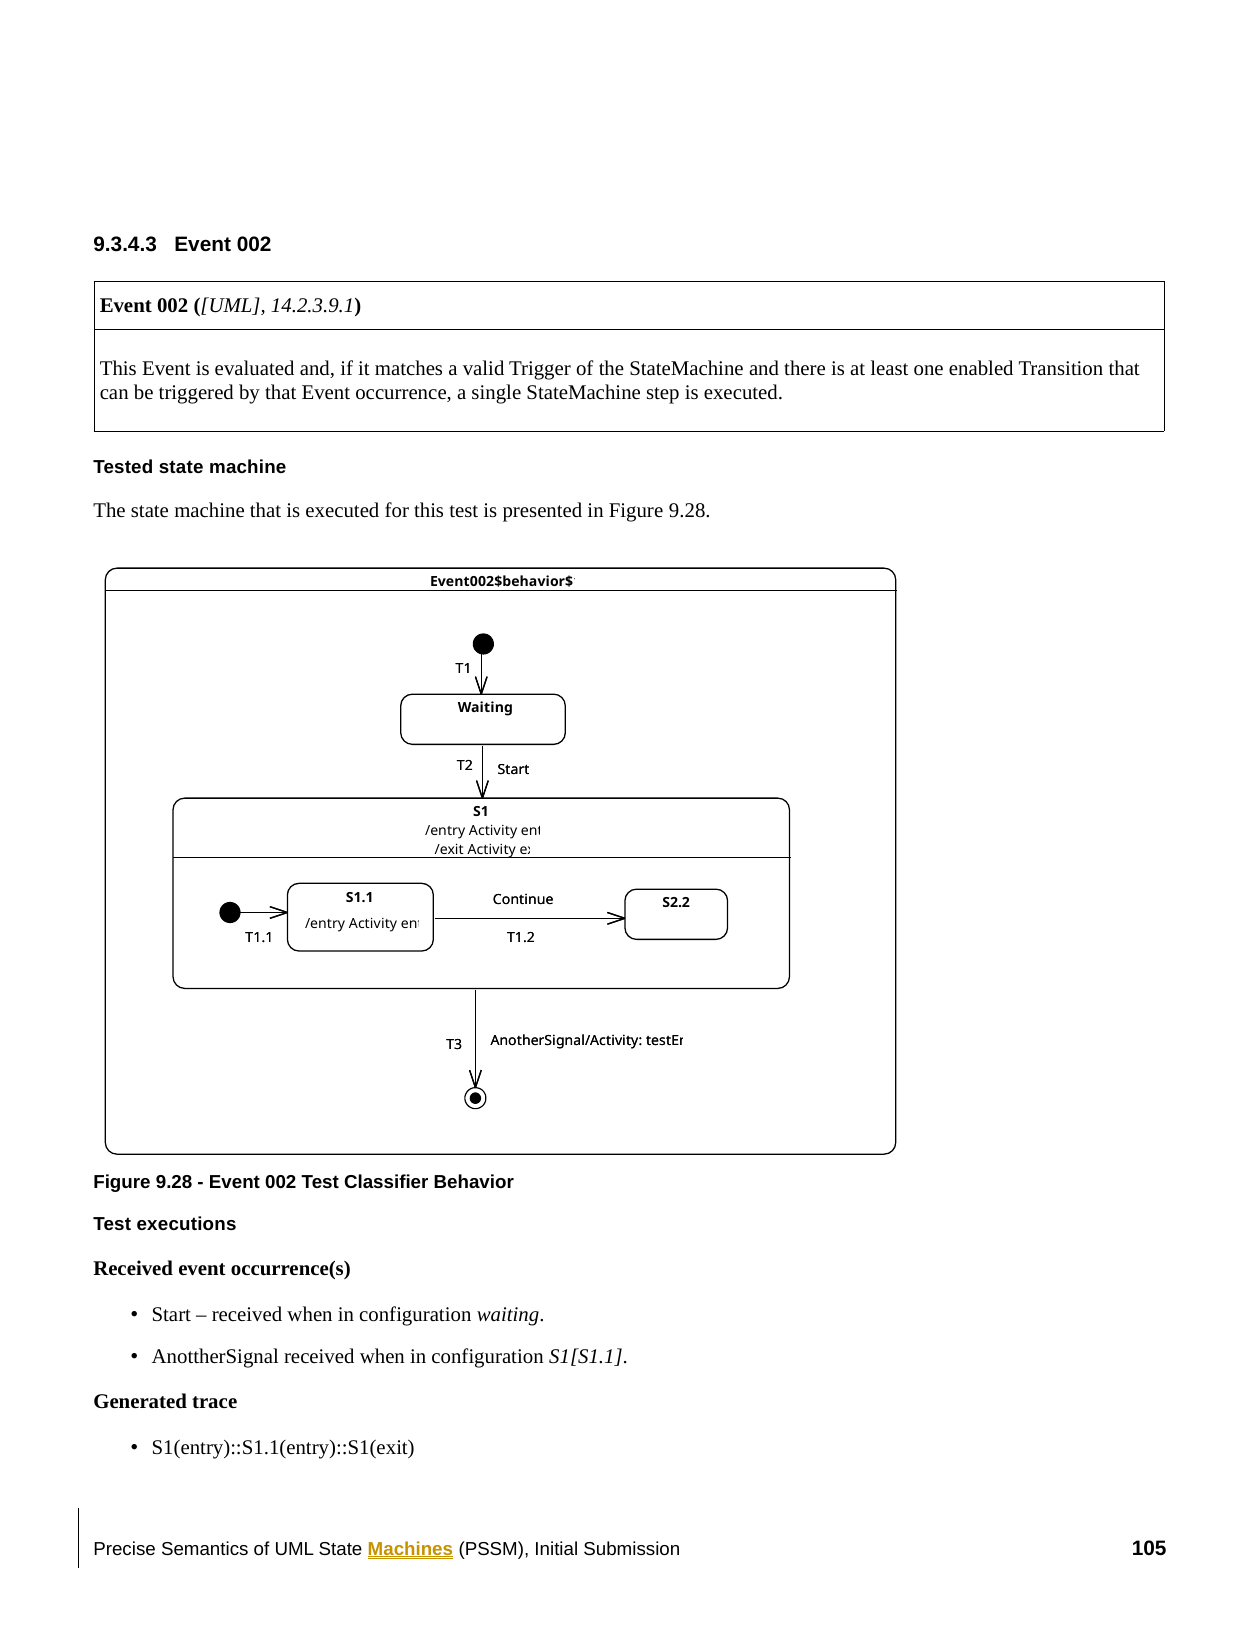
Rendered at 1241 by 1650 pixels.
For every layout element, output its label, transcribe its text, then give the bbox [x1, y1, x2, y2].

list Start – received when in configuration waiting. [131, 1301, 1164, 1326]
text Received event occurrence(s) [93, 1256, 1164, 1280]
list AnottherSignal received when in configuration S1[S1.1]. [131, 1343, 1164, 1368]
text Generated trace [93, 1389, 1164, 1413]
table_cell This Event is evaluated and, if it matches a valid Trigger of the StateMachine and there is at least one enabled Transition that can be triggered by that Event occurrence, a single StateMachine step is executed. [95, 330, 1164, 431]
subtitle Tested state machine [93, 456, 1164, 477]
subtitle Test executions [93, 543, 1164, 1235]
table_header Event 002 ([UML], 14.2.3.9.1) [95, 282, 1164, 329]
subtitle Event 002 [93, 231, 1164, 256]
text Figure 9.28 - Event 002 Test Classifier Behavior [93, 556, 909, 1192]
text The state machine that is executed for this test is presented in Figure 9.28. [93, 498, 1164, 522]
list S1(entry)::S1.1(entry)::S1(exit) [131, 1434, 1164, 1459]
